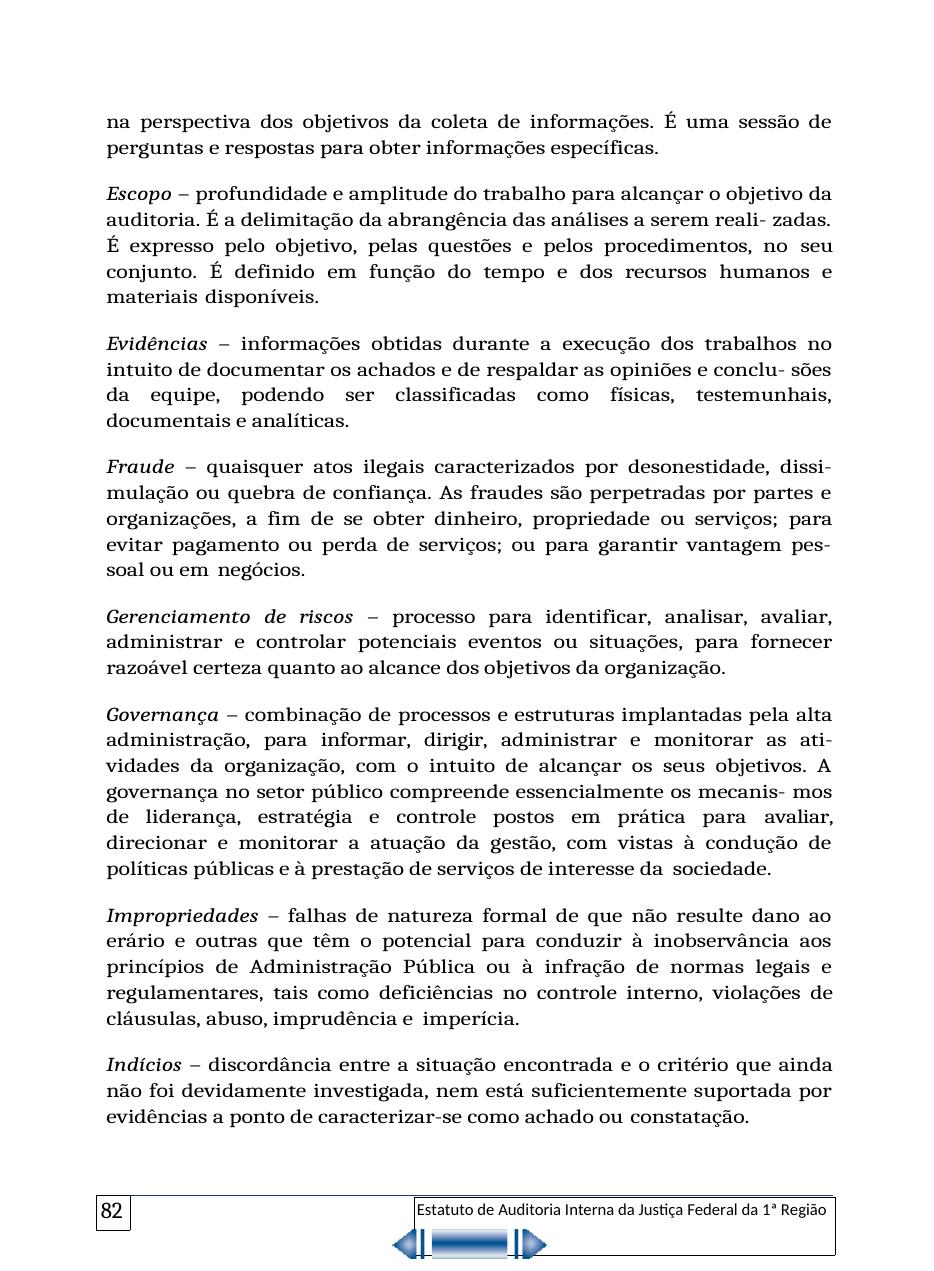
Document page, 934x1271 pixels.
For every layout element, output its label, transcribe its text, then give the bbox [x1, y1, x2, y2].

text Evidências – informações obtidas durante a execução dos trabalhos no intuito de documentar os achados e de respaldar as opiniões e conclu- sões da equipe, podendo ser classificadas como físicas, testemunhais, documentais e analíticas. [106, 332, 833, 432]
text Indícios – discordância entre a situação encontrada e o critério que ainda não foi devidamente investigada, nem está suficientemente suportada por evidências a ponto de caracterizar-se como achado ou constatação. [106, 1054, 833, 1128]
text Escopo – profundidade e amplitude do trabalho para alcançar o objetivo da auditoria. É a delimitação da abrangência das análises a serem reali- zadas. É expresso pelo objetivo, pelas questões e pelos procedimentos, no seu conjunto. É definido em função do tempo e dos recursos humanos e materiais disponíveis. [106, 183, 833, 309]
picture [431, 1229, 508, 1259]
text Fraude – quaisquer atos ilegais caracterizados por desonestidade, dissi- mulação ou quebra de confiança. As fraudes são perpetradas por partes e organizações, a fim de se obter dinheiro, propriedade ou serviços; para evitar pagamento ou perda de serviços; ou para garantir vantagem pes- soal ou em negócios. [106, 456, 833, 582]
text Gerenciamento de riscos – processo para identificar, analisar, avaliar, administrar e controlar potenciais eventos ou situações, para fornecer razoável certeza quanto ao alcance dos objetivos da organização. [106, 605, 833, 680]
text Impropriedades – falhas de natureza formal de que não resulte dano ao erário e outras que têm o potencial para conduzir à inobservância aos princípios de Administração Pública ou à infração de normas legais e regulamentares, tais como deficiências no controle interno, violações de cláusulas, abuso, imprudência e imperícia. [106, 904, 833, 1030]
picture [514, 1229, 547, 1259]
text Governança – combinação de processos e estruturas implantadas pela alta administração, para informar, dirigir, administrar e monitorar as ati- vidades da organização, com o intuito de alcançar os seus objetivos. A governança no setor público compreende essencialmente os mecanis- mos de liderança, estratégia e controle postos em prática para avaliar, direcionar e monitorar a atuação da gestão, com vistas à condução de políticas públicas e à prestação de serviços de interesse da sociedade. [106, 703, 833, 880]
text na perspectiva dos objetivos da coleta de informações. É uma sessão de perguntas e respostas para obter informações específicas. [106, 111, 833, 159]
picture [392, 1229, 425, 1259]
